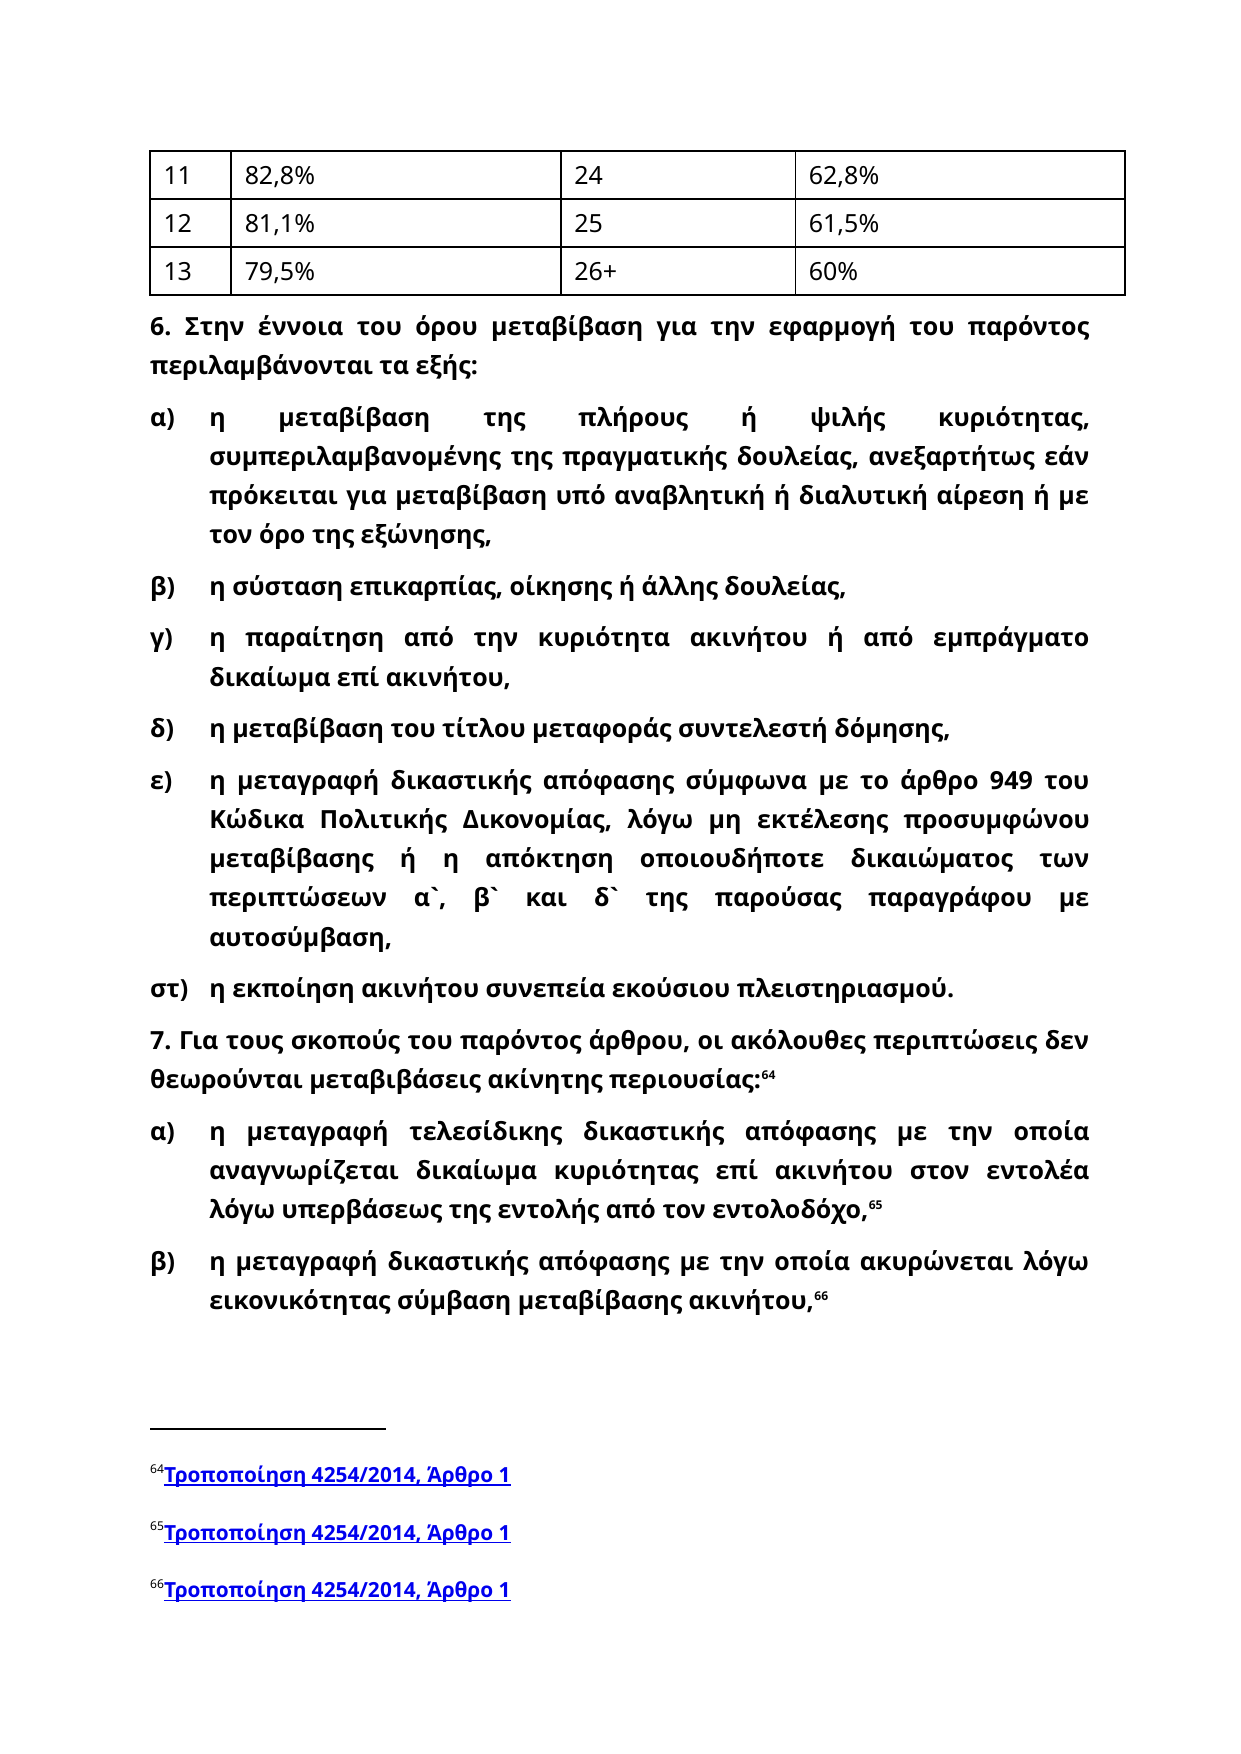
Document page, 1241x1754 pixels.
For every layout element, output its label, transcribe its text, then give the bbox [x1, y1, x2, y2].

table_cell 62,8% [796, 152, 1124, 198]
table_cell 25 [562, 200, 795, 246]
text Τροποποίηση 4254/2014, Άρθρο 1 [150, 1518, 1090, 1546]
list δ) η μεταβίβαση του τίτλου μεταφοράς συντελεστή δόμησης, [150, 711, 1090, 745]
table_cell 26+ [562, 248, 795, 294]
list α) η μεταβίβαση της πλήρους ή ψιλής κυριότητας, συμπεριλαμβανομένης της πραγματικής δουλείας, ανεξαρτήτως εάν πρόκειται για μεταβίβαση υπό αναβλητική ή διαλυτική αίρεση ή με τον όρο της εξώνησης, [150, 399, 1090, 551]
table_cell 12 [151, 200, 230, 246]
text Τροποποίηση 4254/2014, Άρθρο 1 [150, 1460, 1090, 1489]
text 6. Στην έννοια του όρου μεταβίβαση για την εφαρμογή του παρόντος περιλαμβάνονται τα εξής: [150, 308, 1090, 382]
list β) η σύσταση επικαρπίας, οίκησης ή άλλης δουλείας, [150, 568, 1090, 602]
text 7. Για τους σκοπούς του παρόντος άρθρου, οι ακόλουθες περιπτώσεις δεν θεωρούνται μεταβιβάσεις ακίνητης περιουσίας: [150, 1023, 1090, 1096]
table_cell 60% [796, 248, 1124, 294]
list β) η μεταγραφή δικαστικής απόφασης με την οποία ακυρώνεται λόγω εικονικότητας σύμβαση μεταβίβασης ακινήτου, [150, 1243, 1090, 1317]
text Τροποποίηση 4254/2014, Άρθρο 1 [150, 1576, 1090, 1604]
table_cell 24 [562, 152, 795, 198]
list στ) η εκποίηση ακινήτου συνεπεία εκούσιου πλειστηριασμού. [150, 971, 1090, 1005]
list α) η μεταγραφή τελεσίδικης δικαστικής απόφασης με την οποία αναγνωρίζεται δικαίωμα κυριότητας επί ακινήτου στον εντολέα λόγω υπερβάσεως της εντολής από τον εντολοδόχο, [150, 1113, 1090, 1226]
list γ) η παραίτηση από την κυριότητα ακινήτου ή από εμπράγματο δικαίωμα επί ακινήτου, [150, 620, 1090, 693]
table_cell 13 [151, 248, 230, 294]
table_cell 11 [151, 152, 230, 198]
table_cell 82,8% [232, 152, 560, 198]
table_cell 61,5% [796, 200, 1124, 246]
table_cell 81,1% [232, 200, 560, 246]
list ε) η μεταγραφή δικαστικής απόφασης σύμφωνα με το άρθρο 949 του Κώδικα Πολιτικής Δικονομίας, λόγω μη εκτέλεσης προσυμφώνου μεταβίβασης ή η απόκτηση οποιουδήποτε δικαιώματος των περιπτώσεων α`, β` και δ` της παρούσας παραγράφου με αυτοσύμβαση, [150, 763, 1090, 953]
table_cell 79,5% [232, 248, 560, 294]
